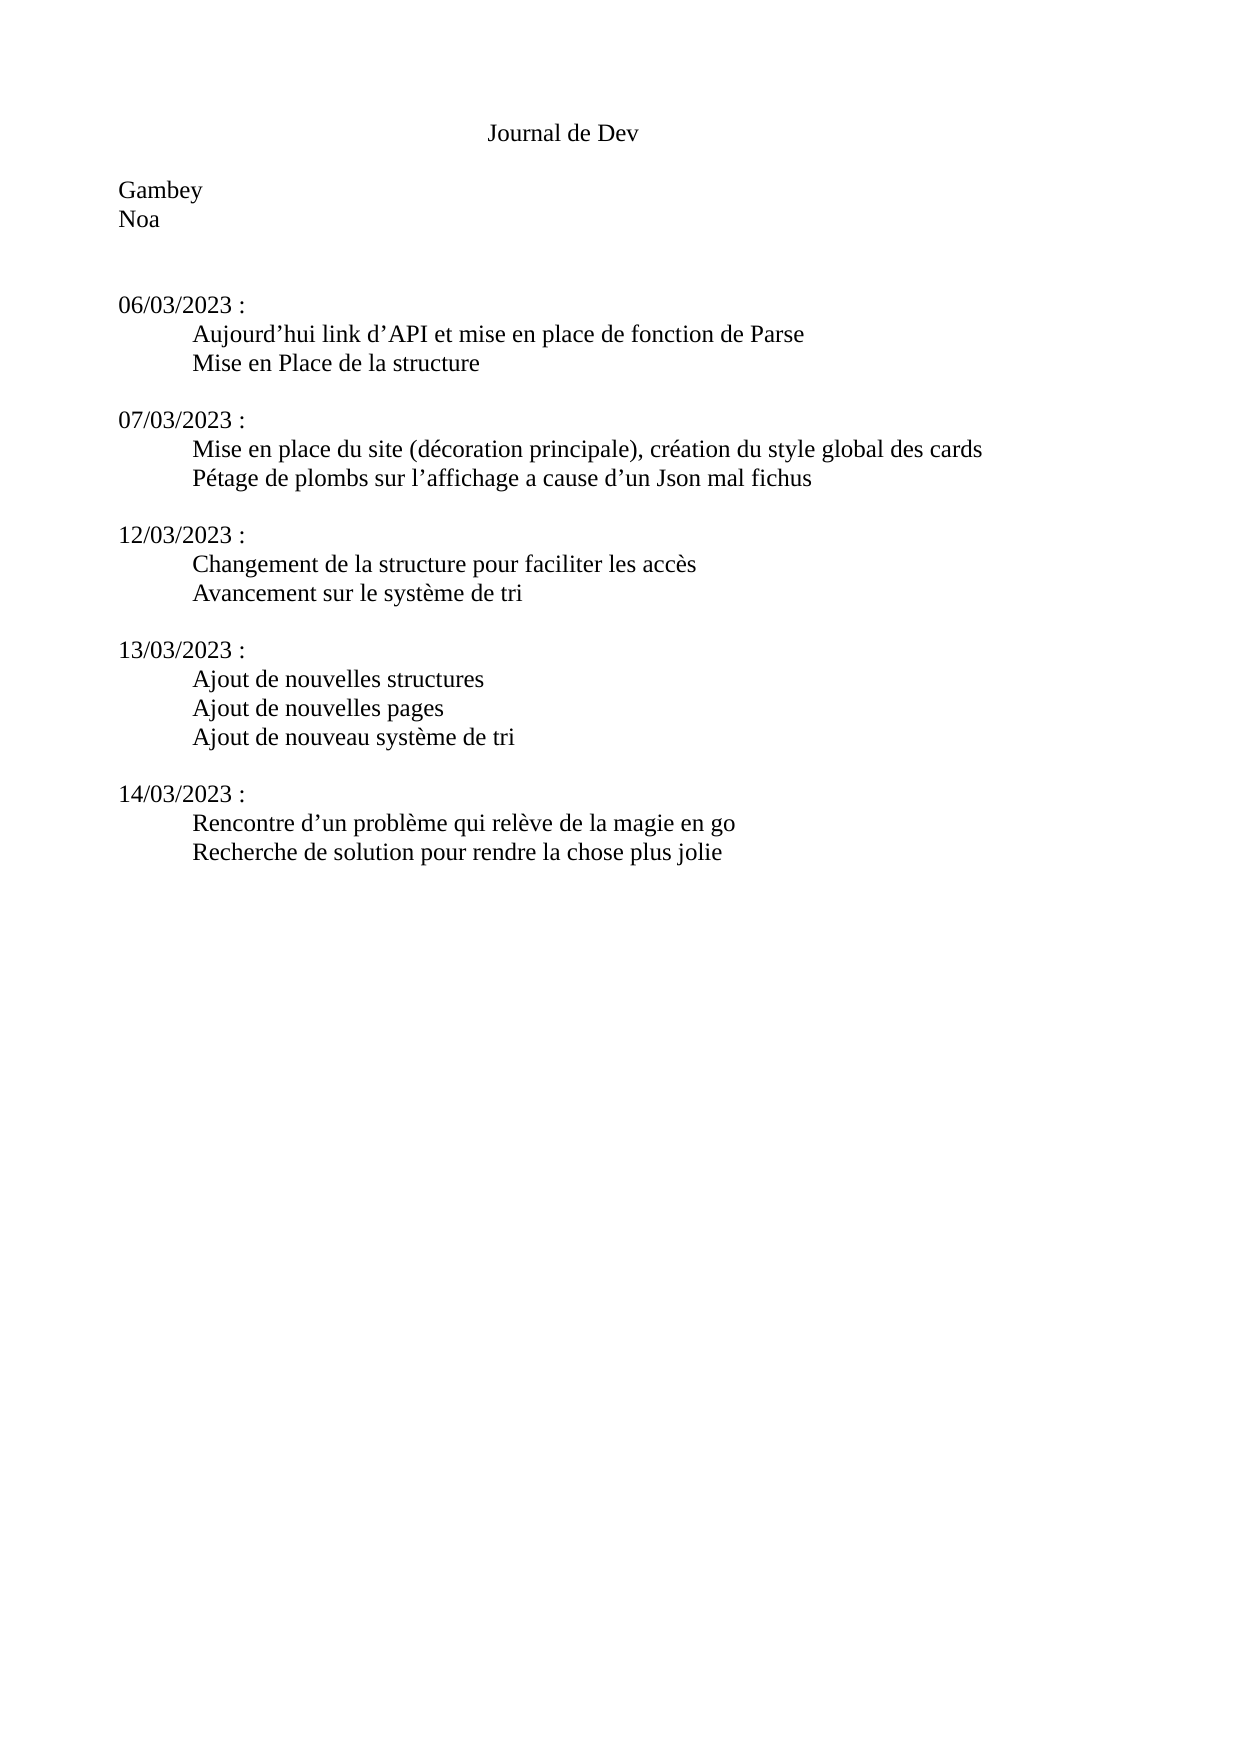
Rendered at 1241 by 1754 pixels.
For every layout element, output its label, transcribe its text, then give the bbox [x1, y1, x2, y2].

text Noa [118, 204, 1122, 233]
text Pétage de plombs sur l’affichage a cause d’un Json mal fichus [118, 463, 1122, 492]
text 07/03/2023 : [118, 406, 1122, 434]
text 12/03/2023 : [118, 521, 1122, 549]
text Aujourd’hui link d’API et mise en place de fonction de Parse [118, 319, 1122, 348]
text Ajout de nouveau système de tri [118, 722, 1122, 751]
text Rencontre d’un problème qui relève de la magie en go [118, 808, 1122, 837]
text 06/03/2023 : [118, 291, 1122, 319]
text Journal de Dev [118, 118, 1122, 147]
text Mise en place du site (décoration principale), création du style global des cards [118, 434, 1122, 463]
text Recherche de solution pour rendre la chose plus jolie [118, 837, 1122, 866]
text Avancement sur le système de tri [118, 578, 1122, 607]
text Ajout de nouvelles pages [118, 693, 1122, 722]
text Changement de la structure pour faciliter les accès [118, 549, 1122, 578]
text 13/03/2023 : [118, 636, 1122, 664]
text 14/03/2023 : [118, 779, 1122, 808]
text Gambey [118, 176, 1122, 204]
text Ajout de nouvelles structures [118, 664, 1122, 693]
text Mise en Place de la structure [118, 348, 1122, 377]
